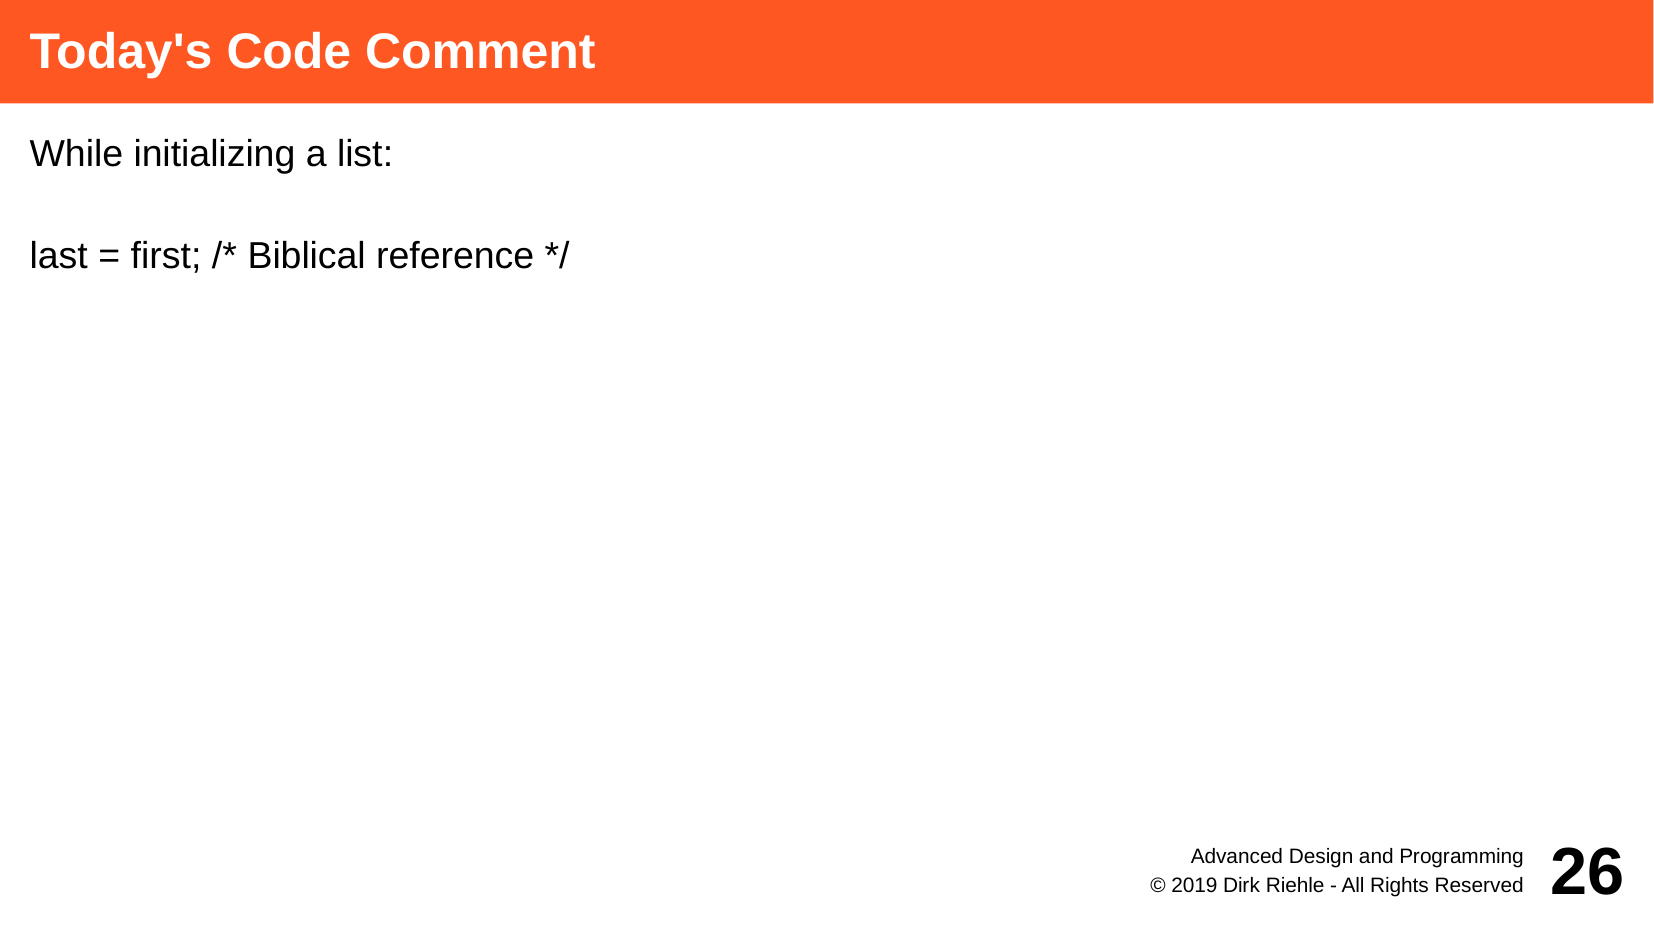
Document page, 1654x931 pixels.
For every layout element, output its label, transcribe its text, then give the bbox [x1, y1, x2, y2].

list While initializing a list: last = first; /* Biblical reference */ [29, 132, 1625, 813]
title Today's Code Comment [0, 0, 1654, 104]
